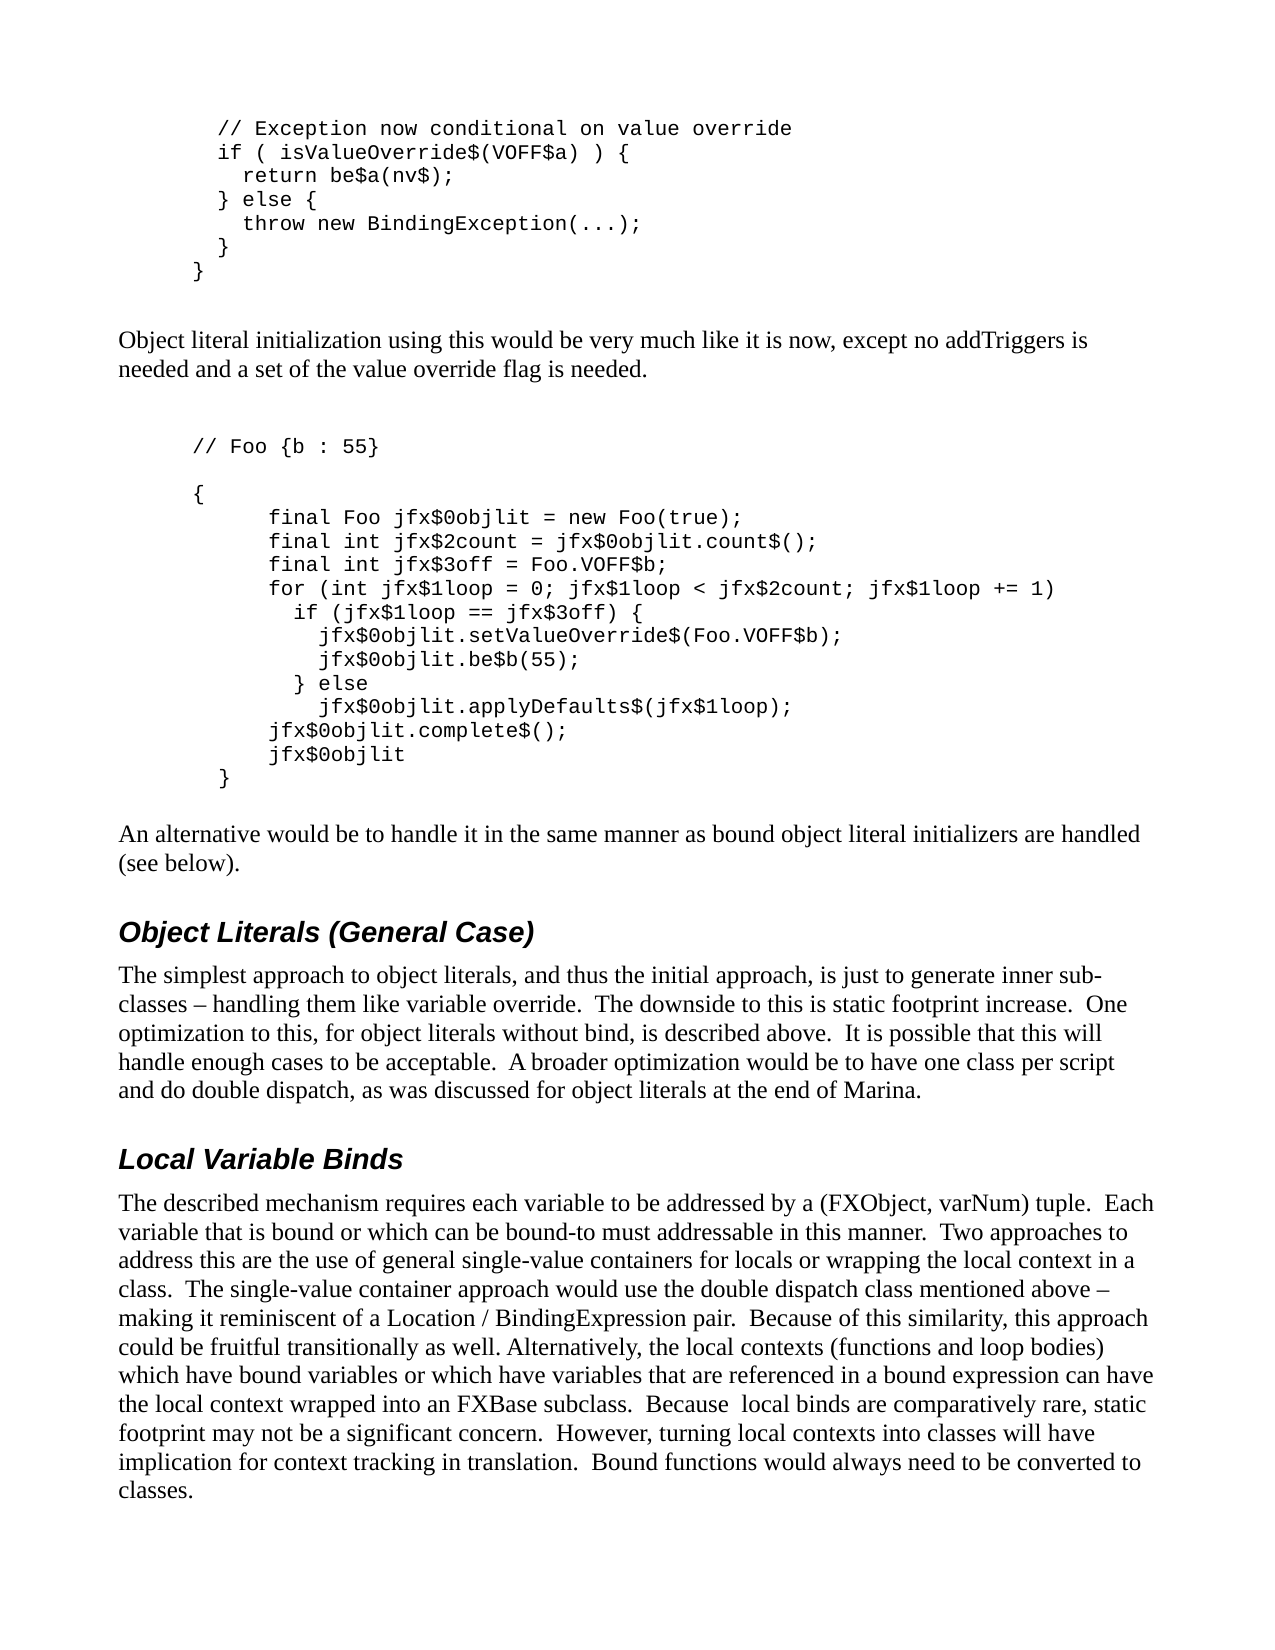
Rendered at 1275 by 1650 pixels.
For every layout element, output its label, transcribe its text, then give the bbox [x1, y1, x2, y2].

text throw new BindingException(...); [118, 213, 1157, 236]
text jfx$0objlit.setValueOverride$(Foo.VOFF$b); [118, 625, 1157, 649]
text jfx$0objlit [118, 743, 1157, 767]
text final Foo jfx$0objlit = new Foo(true); [118, 507, 1157, 531]
text } [118, 767, 1157, 791]
text return be$a(nv$); [118, 165, 1157, 189]
subtitle Object Literals (General Case) [118, 914, 1157, 948]
text jfx$0objlit.applyDefaults$(jfx$1loop); [118, 696, 1157, 720]
text { [118, 483, 1157, 507]
text An alternative would be to handle it in the same manner as bound object literal initializers are handled (see below). [118, 819, 1157, 877]
text } [118, 236, 1157, 260]
text // Exception now conditional on value override [118, 118, 1157, 142]
text if (jfx$1loop == jfx$3off) { [118, 602, 1157, 625]
subtitle Local Variable Binds [118, 1142, 1157, 1175]
text if ( isValueOverride$(VOFF$a) ) { [118, 142, 1157, 165]
text } else { [118, 189, 1157, 213]
text The described mechanism requires each variable to be addressed by a (FXObject, varNum) tuple. Each variable that is bound or which can be bound-to must addressable in this manner. Two approaches to address this are the use of general single-value containers for locals or wrapping the local context in a class. The single-value container approach would use the double dispatch class mentioned above – making it reminiscent of a Location / BindingExpression pair. Because of this similarity, this approach could be fruitful transitionally as well. Alternatively, the local contexts (functions and loop bodies) which have bound variables or which have variables that are referenced in a bound expression can have the local context wrapped into an FXBase subclass. Because local binds are comparatively rare, static footprint may not be a significant concern. However, turning local contexts into classes will have implication for context tracking in translation. Bound functions would always need to be converted to classes. [118, 1188, 1157, 1504]
text final int jfx$3off = Foo.VOFF$b; [118, 554, 1157, 578]
text jfx$0objlit.complete$(); [118, 720, 1157, 743]
text } else [118, 673, 1157, 696]
text jfx$0objlit.be$b(55); [118, 649, 1157, 673]
text Object literal initialization using this would be very much like it is now, except no addTriggers is needed and a set of the value override flag is needed. [118, 325, 1157, 382]
text } [118, 260, 1157, 284]
text final int jfx$2count = jfx$0objlit.count$(); [118, 531, 1157, 554]
text // Foo {b : 55} [118, 436, 1157, 460]
text The simplest approach to object literals, and thus the initial approach, is just to generate inner sub-classes – handling them like variable override. The downside to this is static footprint increase. One optimization to this, for object literals without bind, is described above. It is possible that this will handle enough cases to be acceptable. A broader optimization would be to have one class per script and do double dispatch, as was discussed for object literals at the end of Marina. [118, 961, 1157, 1104]
text for (int jfx$1loop = 0; jfx$1loop < jfx$2count; jfx$1loop += 1) [118, 578, 1157, 602]
